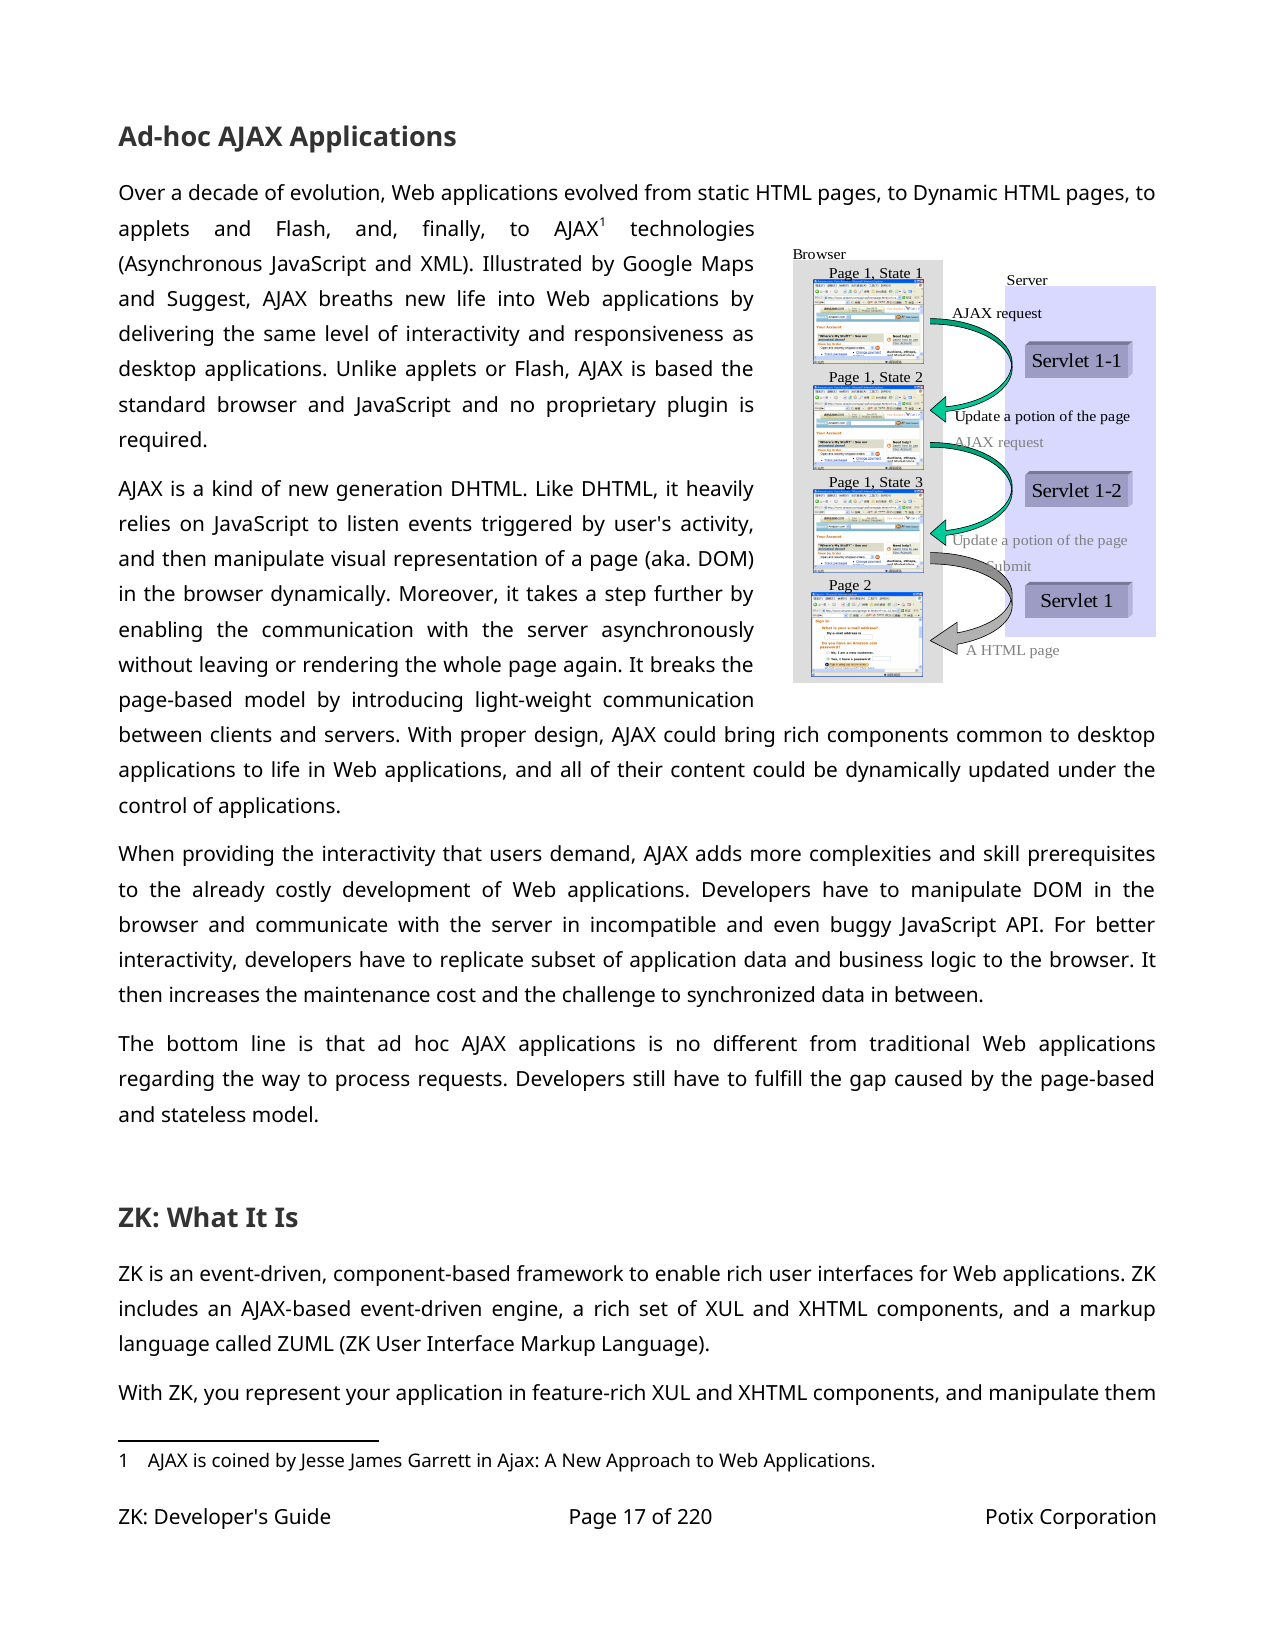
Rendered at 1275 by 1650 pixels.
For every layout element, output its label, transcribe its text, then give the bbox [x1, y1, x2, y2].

text With ZK, you represent your application in feature-rich XUL and XHTML components, and manipulate them [118, 1378, 1157, 1407]
text ZK is an event-driven, component-based framework to enable rich user interfaces for Web applications. ZK includes an AJAX-based event-driven engine, a rich set of XUL and XHTML components, and a markup language called ZUML (ZK User Interface Markup Language). [118, 1259, 1157, 1358]
text AJAX is coined by Jesse James Garrett in Ajax: A New Approach to Web Applications. [118, 1447, 1157, 1473]
subtitle ZK: What It Is [118, 1199, 1157, 1236]
text The bottom line is that ad hoc AJAX applications is no different from traditional Web applications regarding the way to process requests. Developers still have to fulfill the gap caused by the page-based and stateless model. [118, 1029, 1157, 1128]
subtitle Ad-hoc AJAX Applications [118, 118, 1157, 155]
text When providing the interactivity that users demand, AJAX adds more complexities and skill prerequisites to the already costly development of Web applications. Developers have to manipulate DOM in the browser and communicate with the server in incompatible and even buggy JavaScript API. For better interactivity, developers have to replicate subset of application data and business logic to the browser. It then increases the maintenance cost and the challenge to synchronized data in between. [118, 839, 1157, 1009]
text AJAX is a kind of new generation DHTML. Like DHTML, it heavily relies on JavaScript to listen events triggered by user's activity, and then manipulate visual representation of a page (aka. DOM) in the browser dynamically. Moreover, it takes a step further by enabling the communication with the server asynchronously without leaving or rendering the whole page again. It breaks the page-based model by introducing light-weight communication between clients and servers. With proper design, AJAX could bring rich components common to desktop applications to life in Web applications, and all of their content could be dynamically updated under the control of applications. [118, 474, 1157, 819]
text Over a decade of evolution, Web applications evolved from static HTML pages, to Dynamic HTML pages, to applets and Flash, and, finally, to AJAX technologies (Asynchronous JavaScript and XML). Illustrated by Google Maps and Suggest, AJAX breaths new life into Web applications by delivering the same level of interactivity and responsiveness as desktop applications. Unlike applets or Flash, AJAX is based the standard browser and JavaScript and no proprietary plugin is required. [118, 178, 1157, 453]
